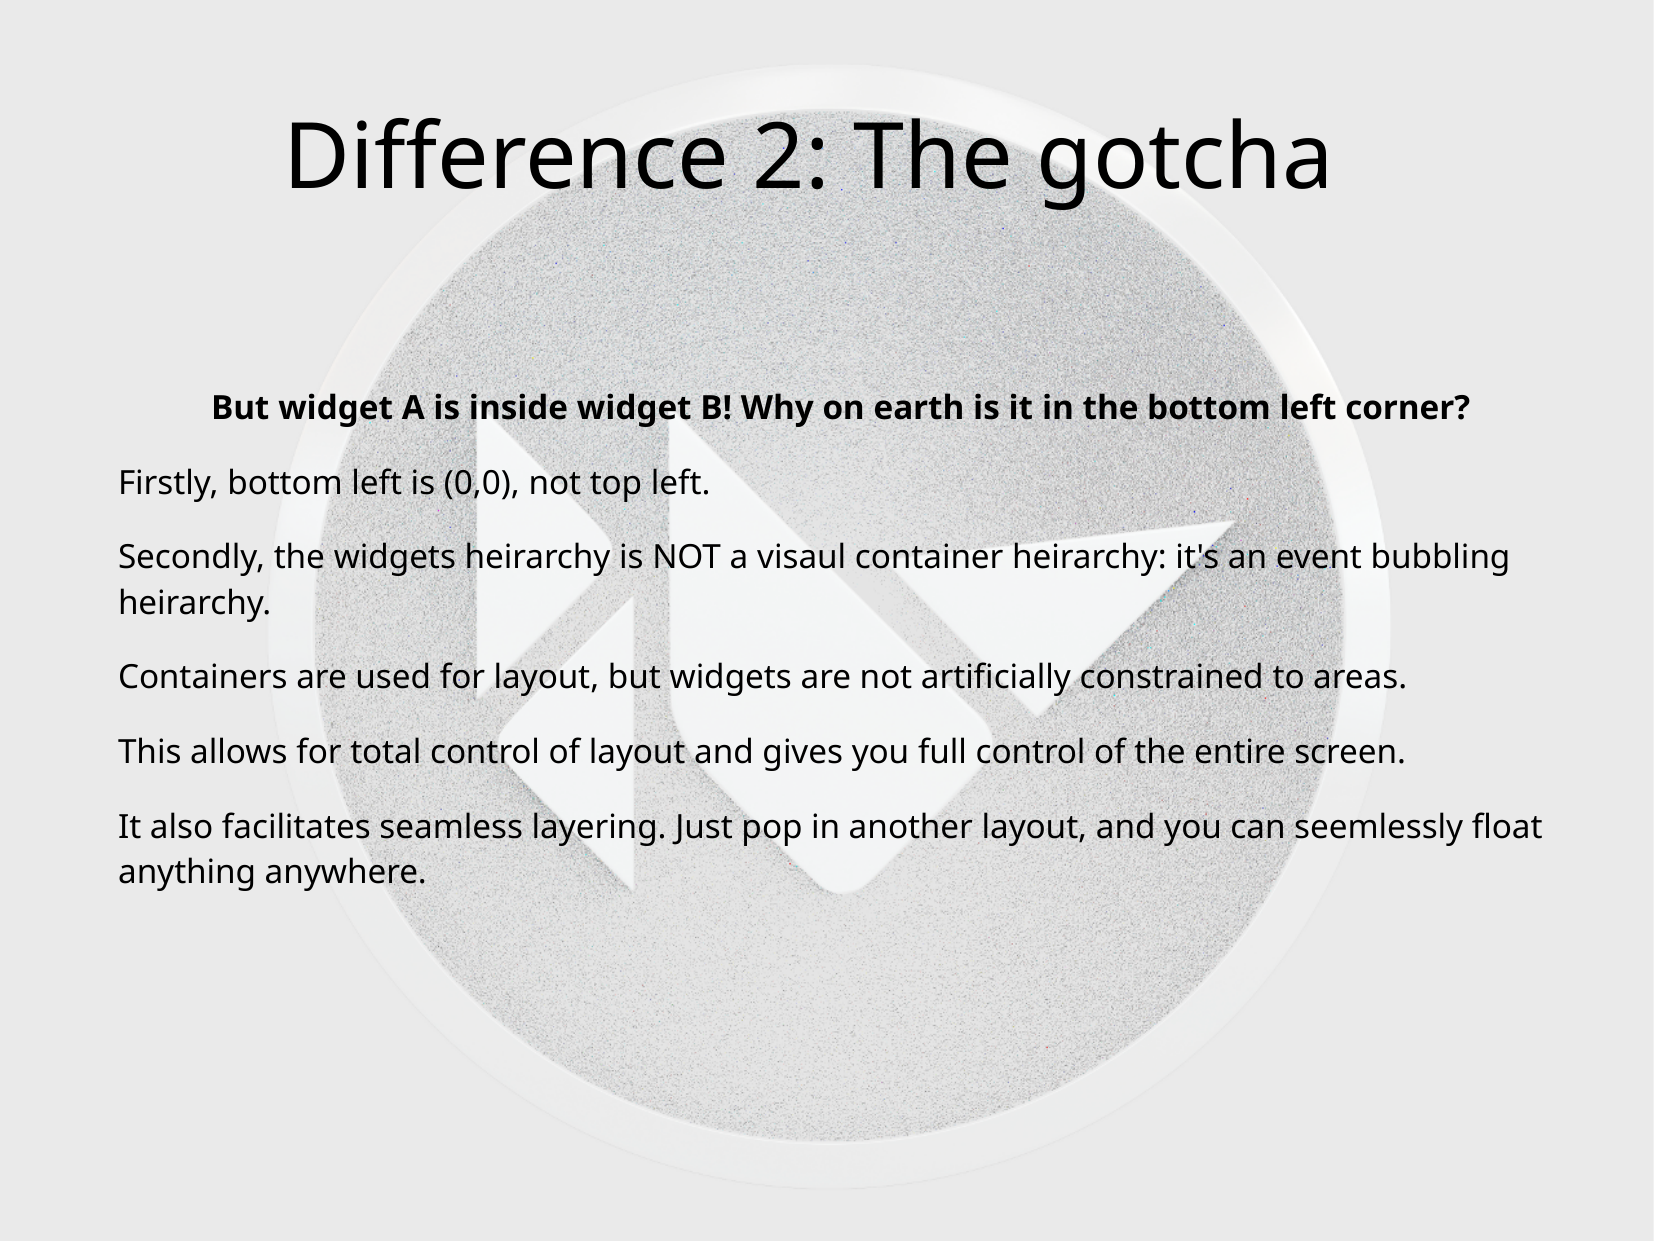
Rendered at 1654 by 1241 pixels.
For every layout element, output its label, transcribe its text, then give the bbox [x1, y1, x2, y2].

list But widget A is inside widget B! Why on earth is it in the bottom left corner? Firstly, bottom left is (0,0), not top left. Secondly, the widgets heirarchy is NOT a visaul container heirarchy: it's an event bubbling heirarchy. Containers are used for layout, but widgets are not artificially constrained to areas. This allows for total control of layout and gives you full control of the entire screen. It also facilitates seamless layering. Just pop in another layout, and you can seemlessly float anything anywhere. [118, 383, 1565, 896]
title Difference 2: The gotcha [82, 49, 1536, 257]
picture [0, 0, 1654, 1241]
